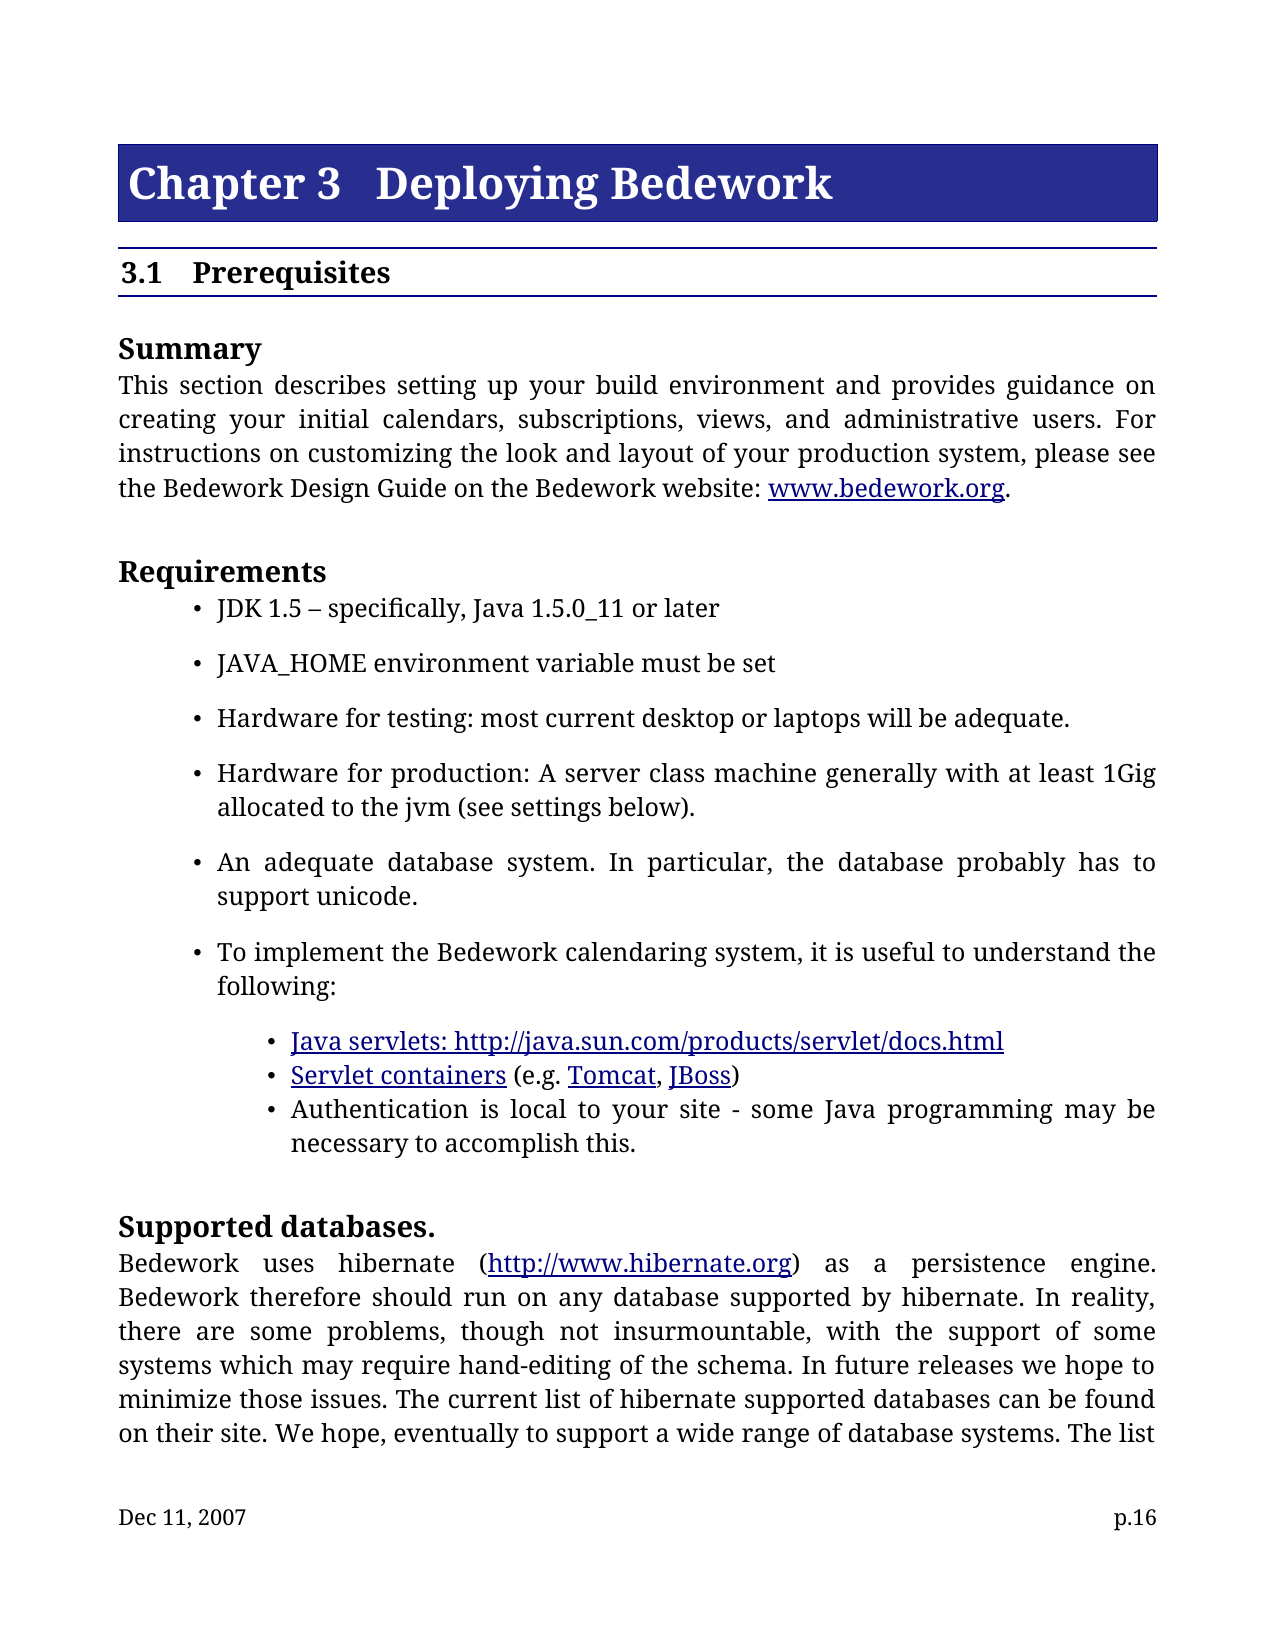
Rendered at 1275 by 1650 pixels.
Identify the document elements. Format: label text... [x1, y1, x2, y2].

list JDK 1.5 – specifically, Java 1.5.0_11 or later [193, 591, 1157, 624]
list Servlet containers (e.g. Tomcat, JBoss) [267, 1057, 1157, 1091]
list Java servlets: http://java.sun.com/products/servlet/docs.html [267, 1023, 1157, 1057]
subtitle Deploying Bedework [119, 145, 1157, 221]
list Authentication is local to your site - some Java programming may be necessary to accomplish this. [267, 1091, 1157, 1159]
subtitle Requirements [118, 551, 1157, 591]
list JAVA_HOME environment variable must be set [193, 646, 1157, 680]
list Hardware for production: A server class machine generally with at least 1Gig allocated to the jvm (see settings below). [193, 756, 1157, 824]
subtitle Supported databases. [118, 1206, 1157, 1246]
list To implement the Bedework calendaring system, it is useful to understand the following: [193, 934, 1157, 1002]
list Hardware for testing: most current desktop or laptops will be adequate. [193, 701, 1157, 735]
list An adequate database system. In particular, the database probably has to support unicode. [193, 845, 1157, 913]
subtitle Summary [118, 328, 1157, 368]
text Bedework uses hibernate (http://www.hibernate.org) as a persistence engine. Bedework therefore should run on any database supported by hibernate. In reality, there are some problems, though not insurmountable, with the support of some systems which may require hand-editing of the schema. In future releases we hope to minimize those issues. The current list of hibernate supported databases can be found on their site. We hope, eventually to support a wide range of database systems. The list [118, 1246, 1157, 1450]
subtitle Prerequisites [118, 249, 1157, 295]
text This section describes setting up your build environment and provides guidance on creating your initial calendars, subscriptions, views, and administrative users. For instructions on customizing the look and layout of your production system, please see the Bedework Design Guide on the Bedework website: www.bedework.org. [118, 368, 1157, 504]
